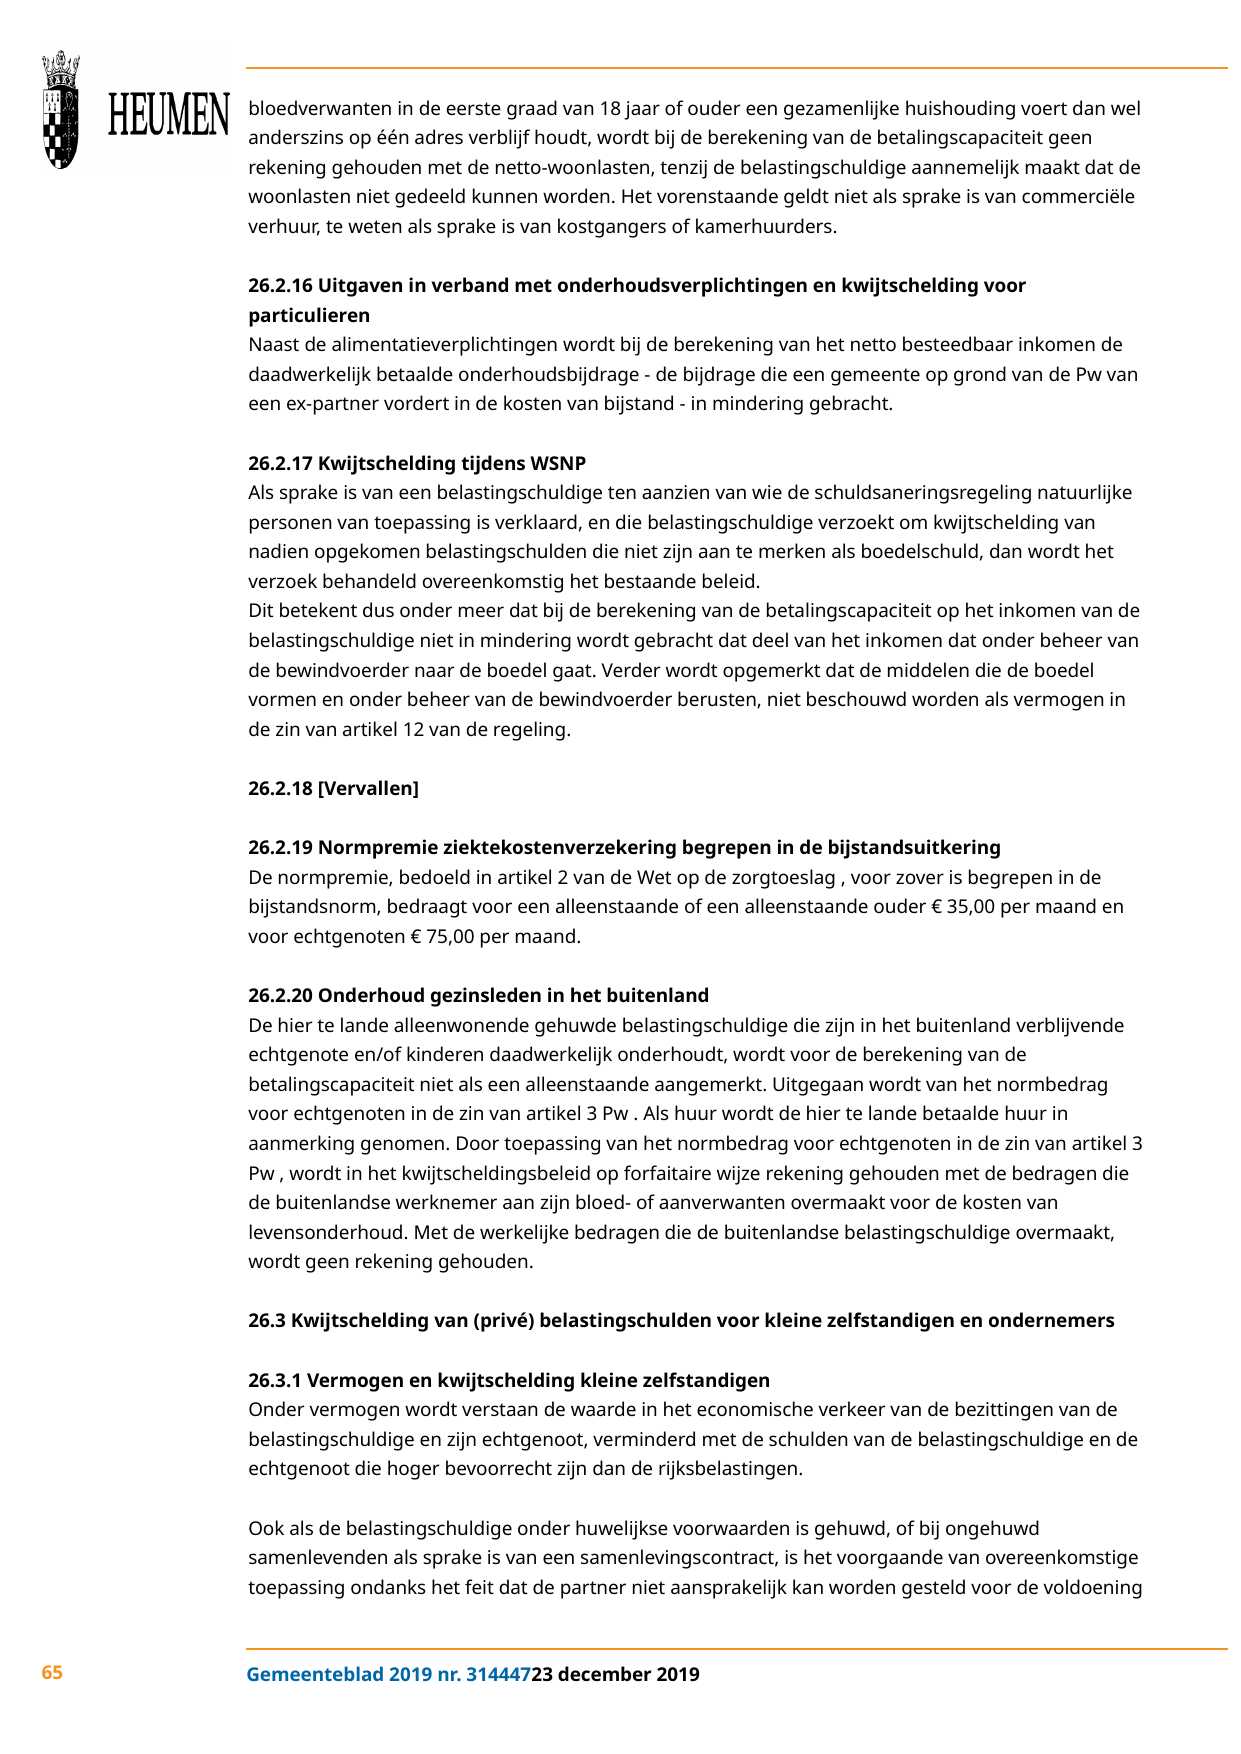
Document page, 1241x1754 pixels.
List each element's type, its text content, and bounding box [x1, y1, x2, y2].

text 26.2.19 Normpremie ziektekostenverzekering begrepen in de bijstandsuitkering [248, 834, 1152, 860]
text 26.2.17 Kwijtschelding tijdens WSNP [248, 450, 1152, 476]
text bloedverwanten in de eerste graad van 18 jaar of ouder een gezamenlijke huishouding voert dan wel anderszins op één adres verblijf houdt, wordt bij de berekening van de betalingscapaciteit geen rekening gehouden met de netto-woonlasten, tenzij de belastingschuldige aannemelijk maakt dat de woonlasten niet gedeeld kunnen worden. Het vorenstaande geldt niet als sprake is van commerciële verhuur, te weten als sprake is van kostgangers of kamerhuurders. [248, 95, 1152, 239]
text 26.2.16 Uitgaven in verband met onderhoudsverplichtingen en kwijtschelding voor particulieren [248, 272, 1152, 328]
text Als sprake is van een belastingschuldige ten aanzien van wie de schuldsaneringsregeling natuurlijke personen van toepassing is verklaard, en die belastingschuldige verzoekt om kwijtschelding van nadien opgekomen belastingschulden die niet zijn aan te merken als boedelschuld, dan wordt het verzoek behandeld overeenkomstig het bestaande beleid. [248, 479, 1152, 594]
text De normpremie, bedoeld in artikel 2 van de Wet op de zorgtoeslag , voor zover is begrepen in de bijstandsnorm, bedraagt voor een alleenstaande of een alleenstaande ouder € 35,00 per maand en voor echtgenoten € 75,00 per maand. [248, 864, 1152, 949]
text De hier te lande alleenwonende gehuwde belastingschuldige die zijn in het buitenland verblijvende echtgenote en/of kinderen daadwerkelijk onderhoudt, wordt voor de berekening van de betalingscapaciteit niet als een alleenstaande aangemerkt. Uitgegaan wordt van het normbedrag voor echtgenoten in de zin van artikel 3 Pw . Als huur wordt de hier te lande betaalde huur in aanmerking genomen. Door toepassing van het normbedrag voor echtgenoten in de zin van artikel 3 Pw , wordt in het kwijtscheldingsbeleid op forfaitaire wijze rekening gehouden met de bedragen die de buitenlandse werknemer aan zijn bloed- of aanverwanten overmaakt voor de kosten van levensonderhoud. Met de werkelijke bedragen die de buitenlandse belastingschuldige overmaakt, wordt geen rekening gehouden. [248, 1012, 1152, 1274]
text 26.3 Kwijtschelding van (privé) belastingschulden voor kleine zelfstandigen en ondernemers [248, 1308, 1152, 1333]
text Naast de alimentatieverplichtingen wordt bij de berekening van het netto besteedbaar inkomen de daadwerkelijk betaalde onderhoudsbijdrage - de bijdrage die een gemeente op grond van de Pw van een ex-partner vordert in de kosten van bijstand - in mindering gebracht. [248, 331, 1152, 416]
text Onder vermogen wordt verstaan de waarde in het economische verkeer van de bezittingen van de belastingschuldige en zijn echtgenoot, verminderd met de schulden van de belastingschuldige en de echtgenoot die hoger bevoorrecht zijn dan de rijksbelastingen. [248, 1396, 1152, 1481]
text Dit betekent dus onder meer dat bij de berekening van de betalingscapaciteit op het inkomen van de belastingschuldige niet in mindering wordt gebracht dat deel van het inkomen dat onder beheer van de bewindvoerder naar de boedel gaat. Verder wordt opgemerkt dat de middelen die de boedel vormen en onder beheer van de bewindvoerder berusten, niet beschouwd worden als vermogen in de zin van artikel 12 van de regeling. [248, 598, 1152, 742]
text 26.3.1 Vermogen en kwijtschelding kleine zelfstandigen [248, 1367, 1152, 1393]
text Ook als de belastingschuldige onder huwelijkse voorwaarden is gehuwd, of bij ongehuwd samenlevenden als sprake is van een samenlevingscontract, is het voorgaande van overeenkomstige toepassing ondanks het feit dat de partner niet aansprakelijk kan worden gesteld voor de voldoening [248, 1515, 1152, 1600]
picture [41, 47, 231, 172]
text 26.2.20 Onderhoud gezinsleden in het buitenland [248, 982, 1152, 1008]
text 26.2.18 [Vervallen] [248, 775, 1152, 801]
